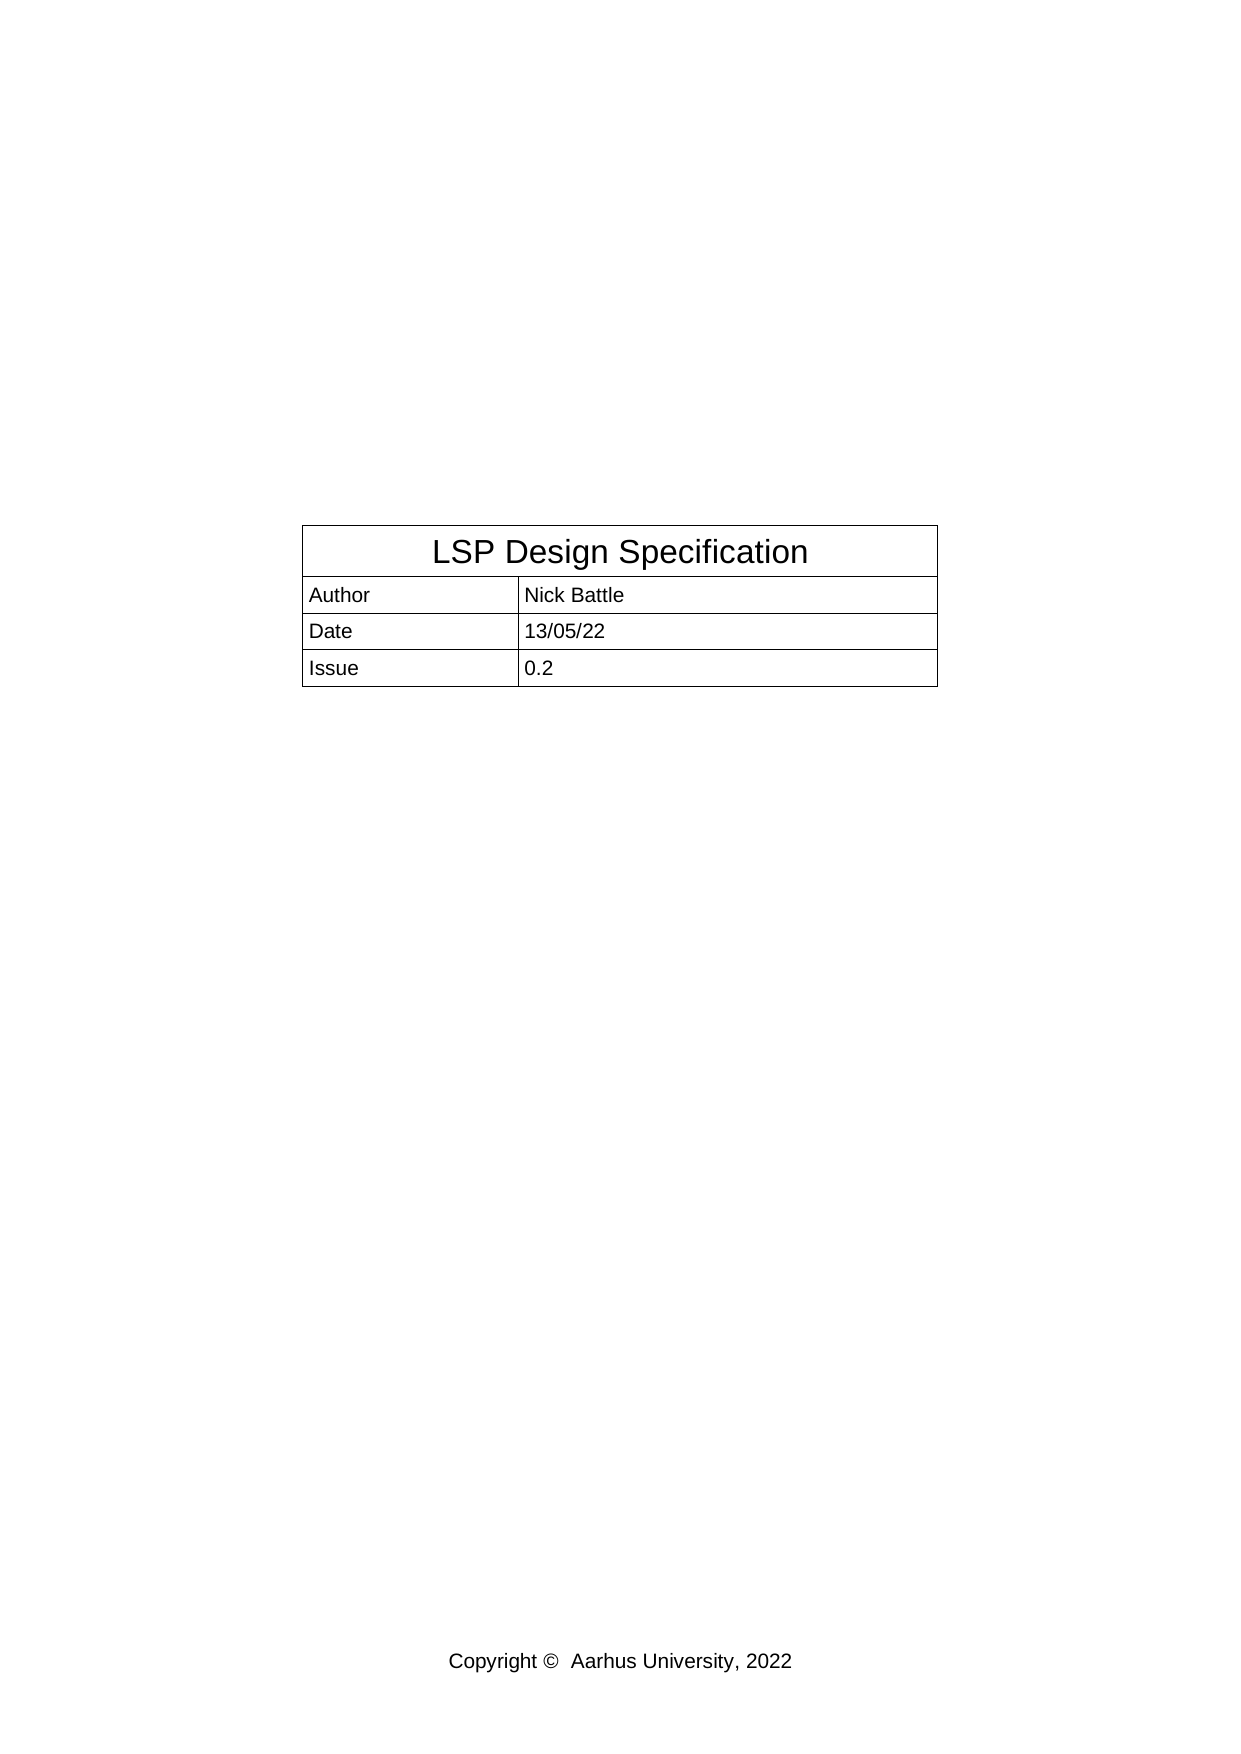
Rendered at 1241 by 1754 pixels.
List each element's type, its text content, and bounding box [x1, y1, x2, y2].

table_cell Nick Battle [519, 577, 937, 613]
table_cell 0.2 [519, 650, 937, 686]
table_cell Date [303, 614, 518, 649]
table_cell Issue [303, 650, 518, 686]
table_header LSP Design Specification [303, 526, 937, 576]
table_cell Author [303, 577, 518, 613]
table_cell 13/05/22 [519, 614, 937, 649]
